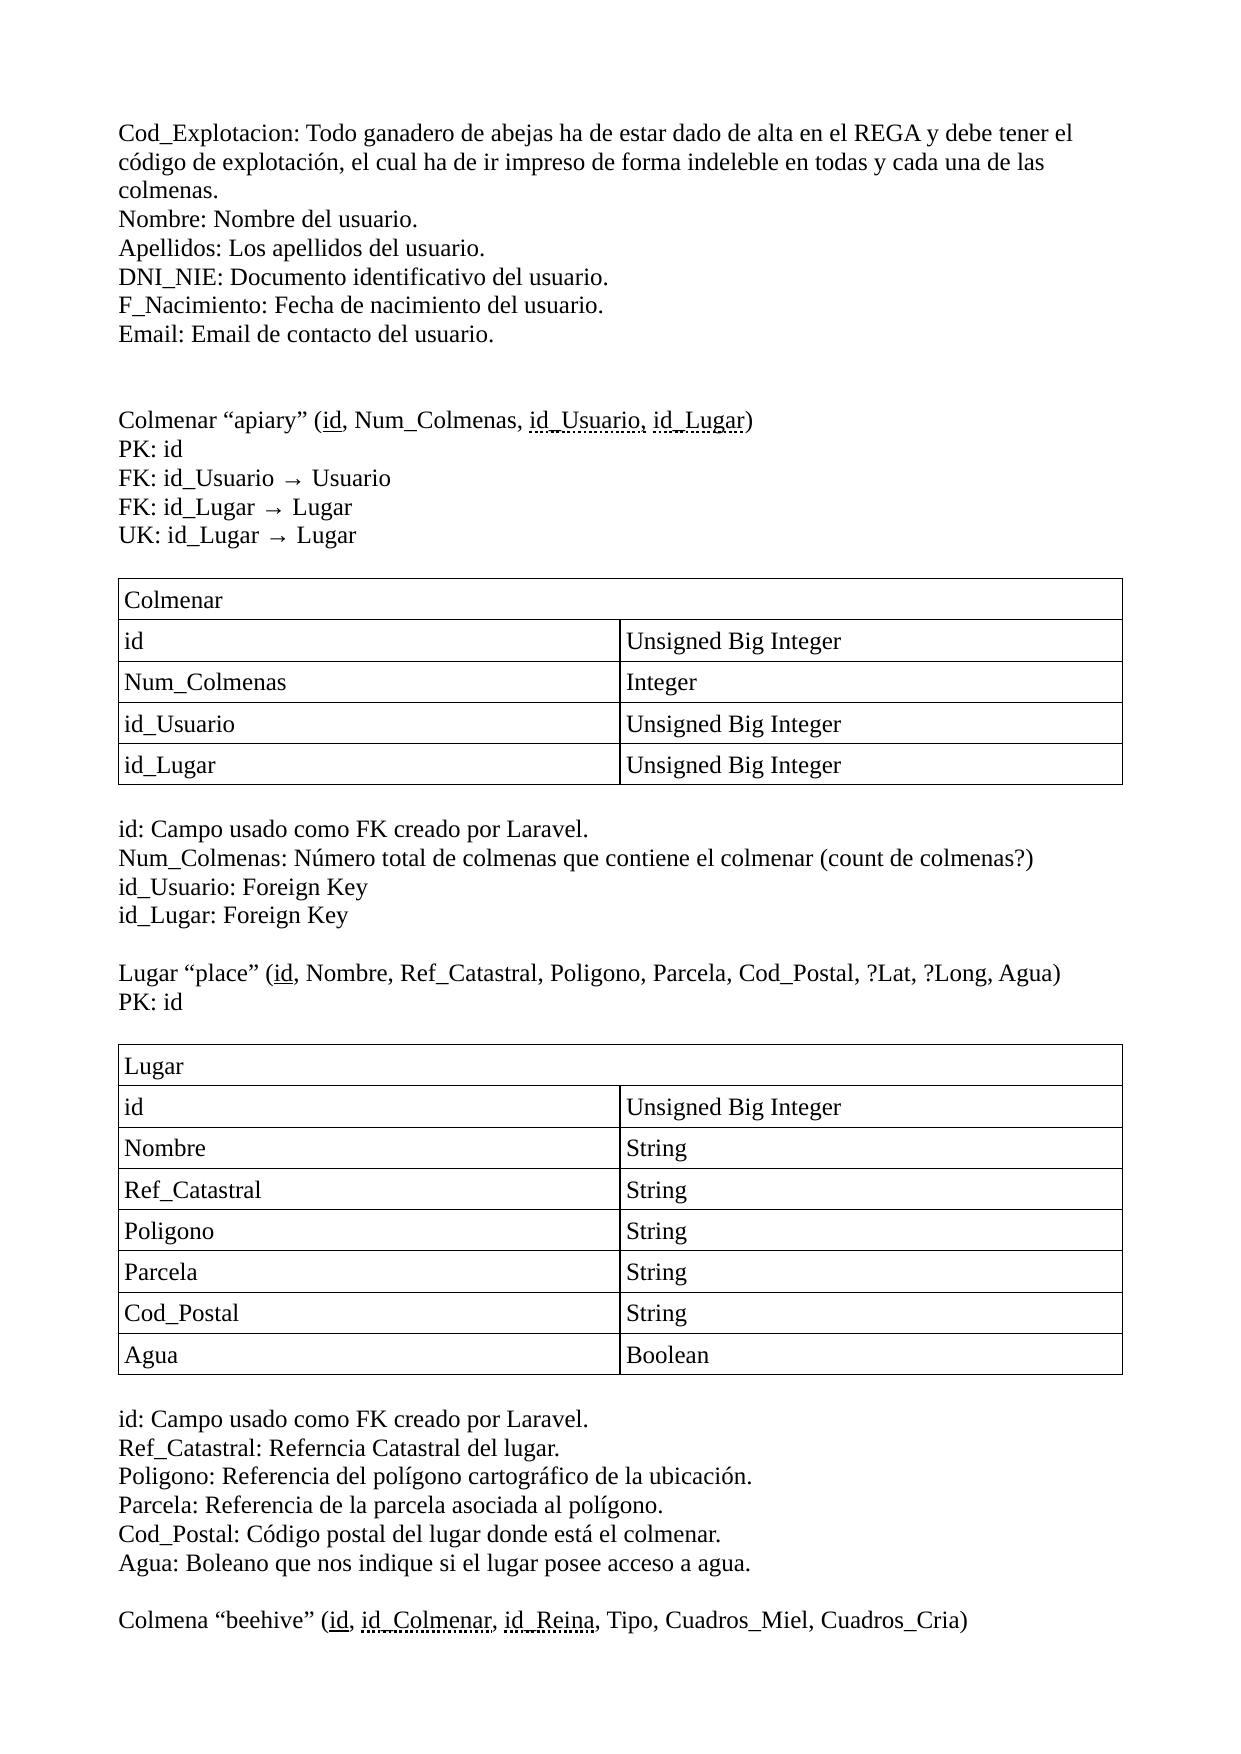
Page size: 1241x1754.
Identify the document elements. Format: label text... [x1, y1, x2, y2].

table_cell String [621, 1293, 1122, 1333]
table_cell String [621, 1210, 1122, 1250]
table_cell String [621, 1128, 1122, 1168]
table_cell String [621, 1169, 1122, 1209]
table_cell Num_Colmenas [119, 662, 619, 702]
table_cell Ref_Catastral [119, 1169, 619, 1209]
table_cell Unsigned Big Integer [621, 1086, 1122, 1127]
text Colmena “beehive” (id, id_Colmenar, id_Reina, Tipo, Cuadros_Miel, Cuadros_Cria) [118, 1605, 1122, 1634]
text F_Nacimiento: Fecha de nacimiento del usuario. [118, 291, 1122, 319]
text Nombre: Nombre del usuario. [118, 204, 1122, 233]
table_cell Boolean [621, 1334, 1122, 1374]
text Agua: Boleano que nos indique si el lugar posee acceso a agua. [118, 1548, 1122, 1576]
text Num_Colmenas: Número total de colmenas que contiene el colmenar (count de colmenas?) [118, 843, 1122, 872]
table_header Lugar [119, 1045, 1122, 1085]
text PK: id [118, 434, 1122, 463]
text Email: Email de contacto del usuario. [118, 319, 1122, 348]
text Poligono: Referencia del polígono cartográfico de la ubicación. [118, 1461, 1122, 1490]
table_cell id_Lugar [119, 744, 619, 784]
table_cell Nombre [119, 1128, 619, 1168]
text UK: id_Lugar → Lugar [118, 521, 1122, 549]
text id: Campo usado como FK creado por Laravel. [118, 1404, 1122, 1433]
table_cell Poligono [119, 1210, 619, 1250]
text Ref_Catastral: Referncia Catastral del lugar. [118, 1433, 1122, 1461]
table_cell Parcela [119, 1251, 619, 1292]
table_cell Integer [621, 662, 1122, 702]
table_cell Unsigned Big Integer [621, 744, 1122, 784]
table_cell Unsigned Big Integer [621, 703, 1122, 743]
table_cell Unsigned Big Integer [621, 620, 1122, 661]
text Lugar “place” (id, Nombre, Ref_Catastral, Poligono, Parcela, Cod_Postal, ?Lat, ?Long, Agua) [118, 958, 1122, 987]
text PK: id [118, 987, 1122, 1015]
text DNI_NIE: Documento identificativo del usuario. [118, 262, 1122, 291]
table_cell id [119, 1086, 619, 1127]
text Cod_Explotacion: Todo ganadero de abejas ha de estar dado de alta en el REGA y debe tener el código de explotación, el cual ha de ir impreso de forma indeleble en todas y cada una de las colmenas. [118, 118, 1122, 204]
text id: Campo usado como FK creado por Laravel. [118, 814, 1122, 843]
text Parcela: Referencia de la parcela asociada al polígono. [118, 1490, 1122, 1519]
text Apellidos: Los apellidos del usuario. [118, 233, 1122, 262]
text id_Usuario: Foreign Key [118, 872, 1122, 900]
text FK: id_Lugar → Lugar [118, 492, 1122, 521]
table_cell String [621, 1251, 1122, 1292]
table_cell id_Usuario [119, 703, 619, 743]
table_cell Agua [119, 1334, 619, 1374]
text Cod_Postal: Código postal del lugar donde está el colmenar. [118, 1519, 1122, 1548]
text id_Lugar: Foreign Key [118, 900, 1122, 929]
table_cell id [119, 620, 619, 661]
table_header Colmenar [119, 579, 1122, 619]
text FK: id_Usuario → Usuario [118, 463, 1122, 492]
text Colmenar “apiary” (id, Num_Colmenas, id_Usuario, id_Lugar) [118, 406, 1122, 434]
table_cell Cod_Postal [119, 1293, 619, 1333]
